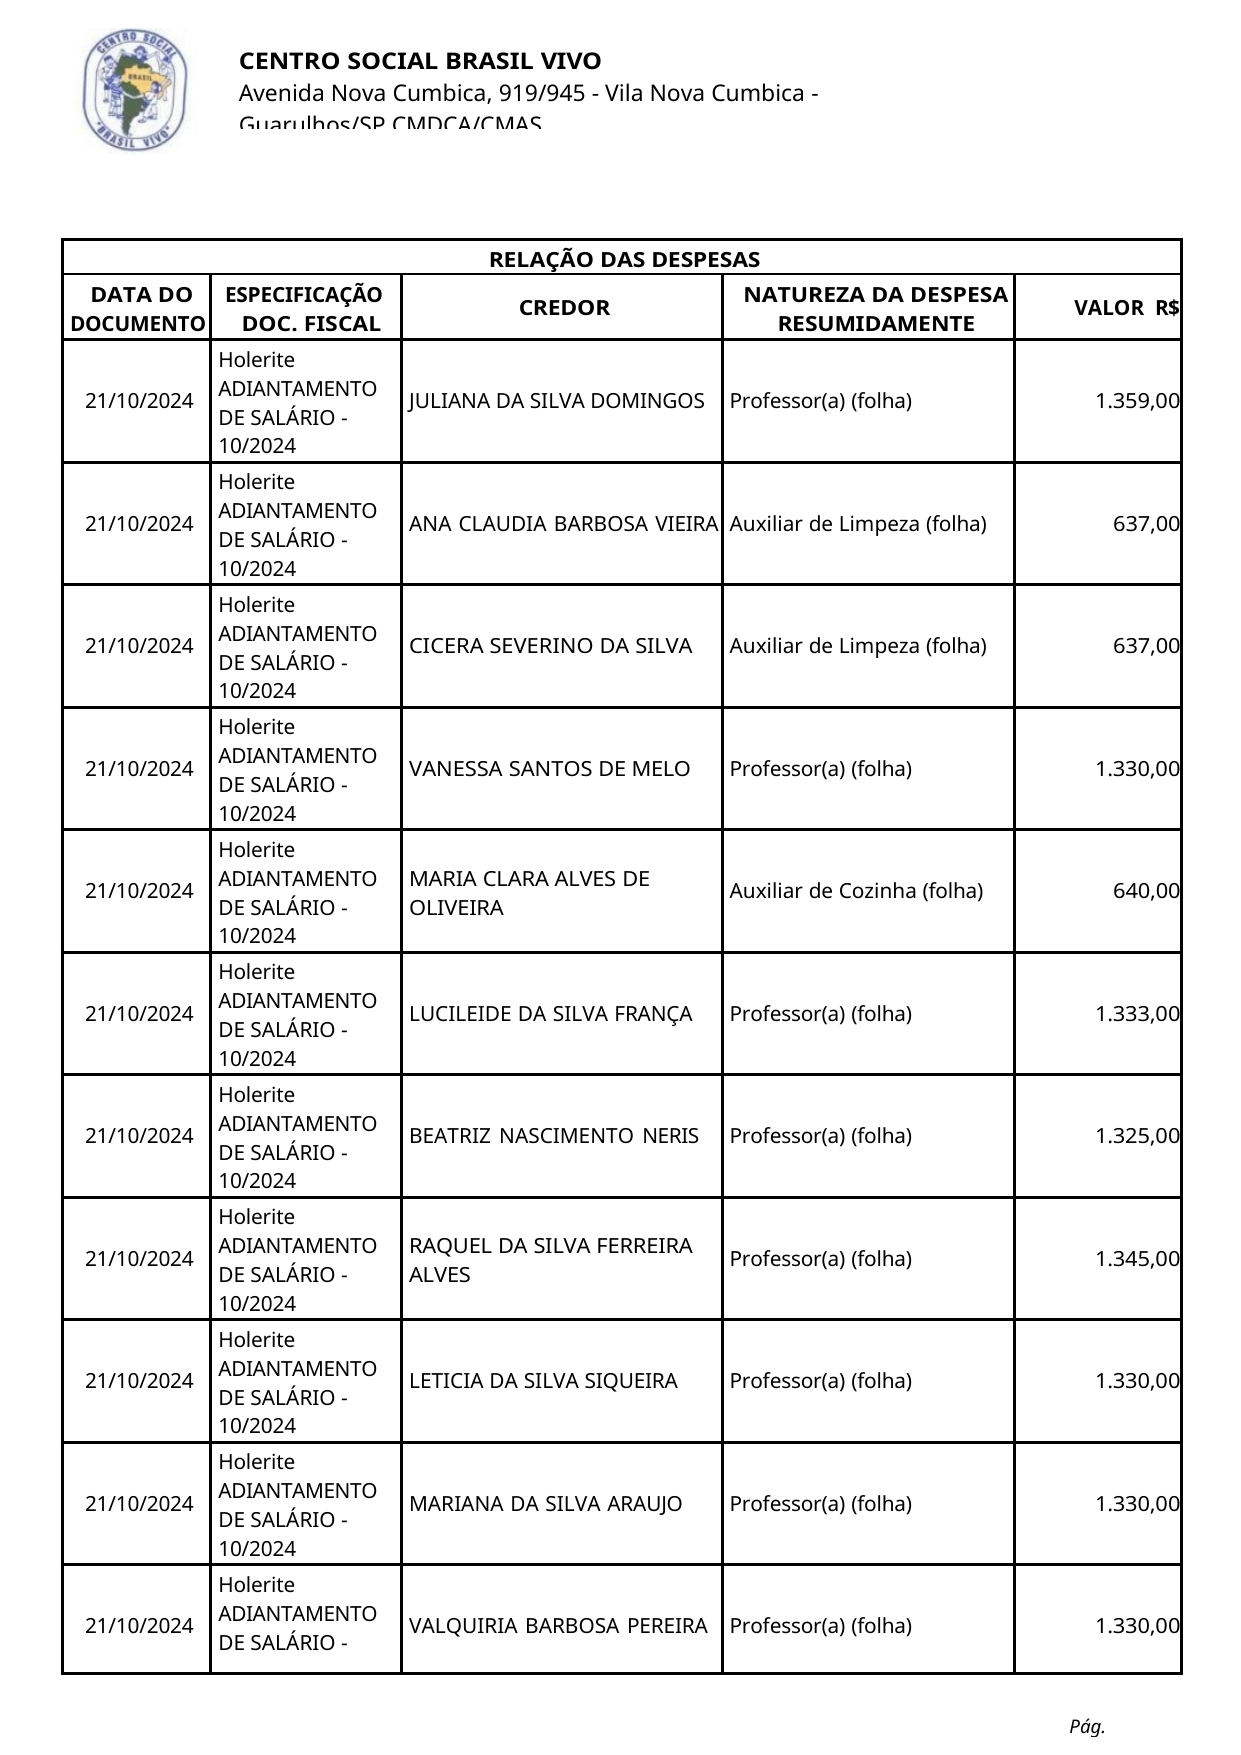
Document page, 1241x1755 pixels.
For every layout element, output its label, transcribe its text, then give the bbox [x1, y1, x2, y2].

table_cell DATA DO DOCUMENTO [64, 275, 209, 338]
table_cell 21/10/2024 [64, 586, 209, 706]
table_cell BEATRIZ NASCIMENTO NERIS [403, 1076, 721, 1196]
table_cell 637,00 [1016, 464, 1180, 583]
table_cell 21/10/2024 [64, 709, 209, 828]
table_cell Holerite ADIANTAMENTO DE SALÁRIO - 10/2024 [212, 831, 400, 951]
table_cell 21/10/2024 [64, 831, 209, 951]
table_cell NATUREZA DA DESPESA RESUMIDAMENTE [724, 275, 1013, 338]
table_cell ANA CLAUDIA BARBOSA VIEIRA [403, 464, 721, 583]
table_cell Holerite ADIANTAMENTO DE SALÁRIO - 10/2024 [212, 954, 400, 1073]
table_cell Auxiliar de Limpeza (folha) [724, 464, 1013, 583]
table_cell 1.330,00 [1016, 1321, 1180, 1441]
table_cell ESPECIFICAÇÃO DOC. FISCAL [212, 275, 400, 338]
table_cell Holerite ADIANTAMENTO DE SALÁRIO - 10/2024 [212, 709, 400, 828]
table_cell Holerite ADIANTAMENTO DE SALÁRIO - 10/2024 [212, 1321, 400, 1441]
table_cell 21/10/2024 [64, 1199, 209, 1318]
table_cell CREDOR [403, 275, 721, 338]
table_cell 21/10/2024 [64, 1076, 209, 1196]
table_cell 1.333,00 [1016, 954, 1180, 1073]
table_cell 1.345,00 [1016, 1199, 1180, 1318]
table_cell Professor(a) (folha) [724, 1199, 1013, 1318]
table_cell JULIANA DA SILVA DOMINGOS [403, 341, 721, 461]
table_cell 21/10/2024 [64, 1444, 209, 1563]
table_cell Professor(a) (folha) [724, 1076, 1013, 1196]
table_cell VALOR R$ [1016, 275, 1180, 338]
table_cell 21/10/2024 [64, 954, 209, 1073]
table_cell Holerite ADIANTAMENTO DE SALÁRIO - 10/2024 [212, 1076, 400, 1196]
table_cell 21/10/2024 [64, 1566, 209, 1672]
table_cell Professor(a) (folha) [724, 1566, 1013, 1672]
table_cell Auxiliar de Limpeza (folha) [724, 586, 1013, 706]
table_cell 21/10/2024 [64, 341, 209, 461]
table_cell 1.330,00 [1016, 1444, 1180, 1563]
table_cell 640,00 [1016, 831, 1180, 951]
table_cell Holerite ADIANTAMENTO DE SALÁRIO - 10/2024 [212, 464, 400, 583]
table_cell LUCILEIDE DA SILVA FRANÇA [403, 954, 721, 1073]
table_cell VALQUIRIA BARBOSA PEREIRA [403, 1566, 721, 1672]
table_cell 1.330,00 [1016, 709, 1180, 828]
table_cell Professor(a) (folha) [724, 709, 1013, 828]
table_cell 21/10/2024 [64, 1321, 209, 1441]
table_cell Holerite ADIANTAMENTO DE SALÁRIO - 10/2024 [212, 341, 400, 461]
table_cell Holerite ADIANTAMENTO DE SALÁRIO [212, 1566, 400, 1672]
table_cell LETICIA DA SILVA SIQUEIRA [403, 1321, 721, 1441]
table_cell Holerite ADIANTAMENTO DE SALÁRIO - 10/2024 [212, 1444, 400, 1563]
table_cell MARIA CLARA ALVES DE OLIVEIRA [403, 831, 721, 951]
table_cell Holerite ADIANTAMENTO DE SALÁRIO - 10/2024 [212, 586, 400, 706]
table_cell CICERA SEVERINO DA SILVA [403, 586, 721, 706]
table_cell Professor(a) (folha) [724, 341, 1013, 461]
table_cell MARIANA DA SILVA ARAUJO [403, 1444, 721, 1563]
table_cell 1.325,00 [1016, 1076, 1180, 1196]
table_cell Auxiliar de Cozinha (folha) [724, 831, 1013, 951]
table_cell VANESSA SANTOS DE MELO [403, 709, 721, 828]
table_cell Professor(a) (folha) [724, 1321, 1013, 1441]
table_cell 637,00 [1016, 586, 1180, 706]
table_cell Professor(a) (folha) [724, 954, 1013, 1073]
table_cell Professor(a) (folha) [724, 1444, 1013, 1563]
table_cell RAQUEL DA SILVA FERREIRA ALVES [403, 1199, 721, 1318]
table_cell 1.359,00 [1016, 341, 1180, 461]
table_cell Holerite ADIANTAMENTO DE SALÁRIO - 10/2024 [212, 1199, 400, 1318]
table_header RELAÇÃO DAS DESPESAS [64, 241, 1180, 273]
table_cell 1.330,00 [1016, 1566, 1180, 1672]
table_cell 21/10/2024 [64, 464, 209, 583]
